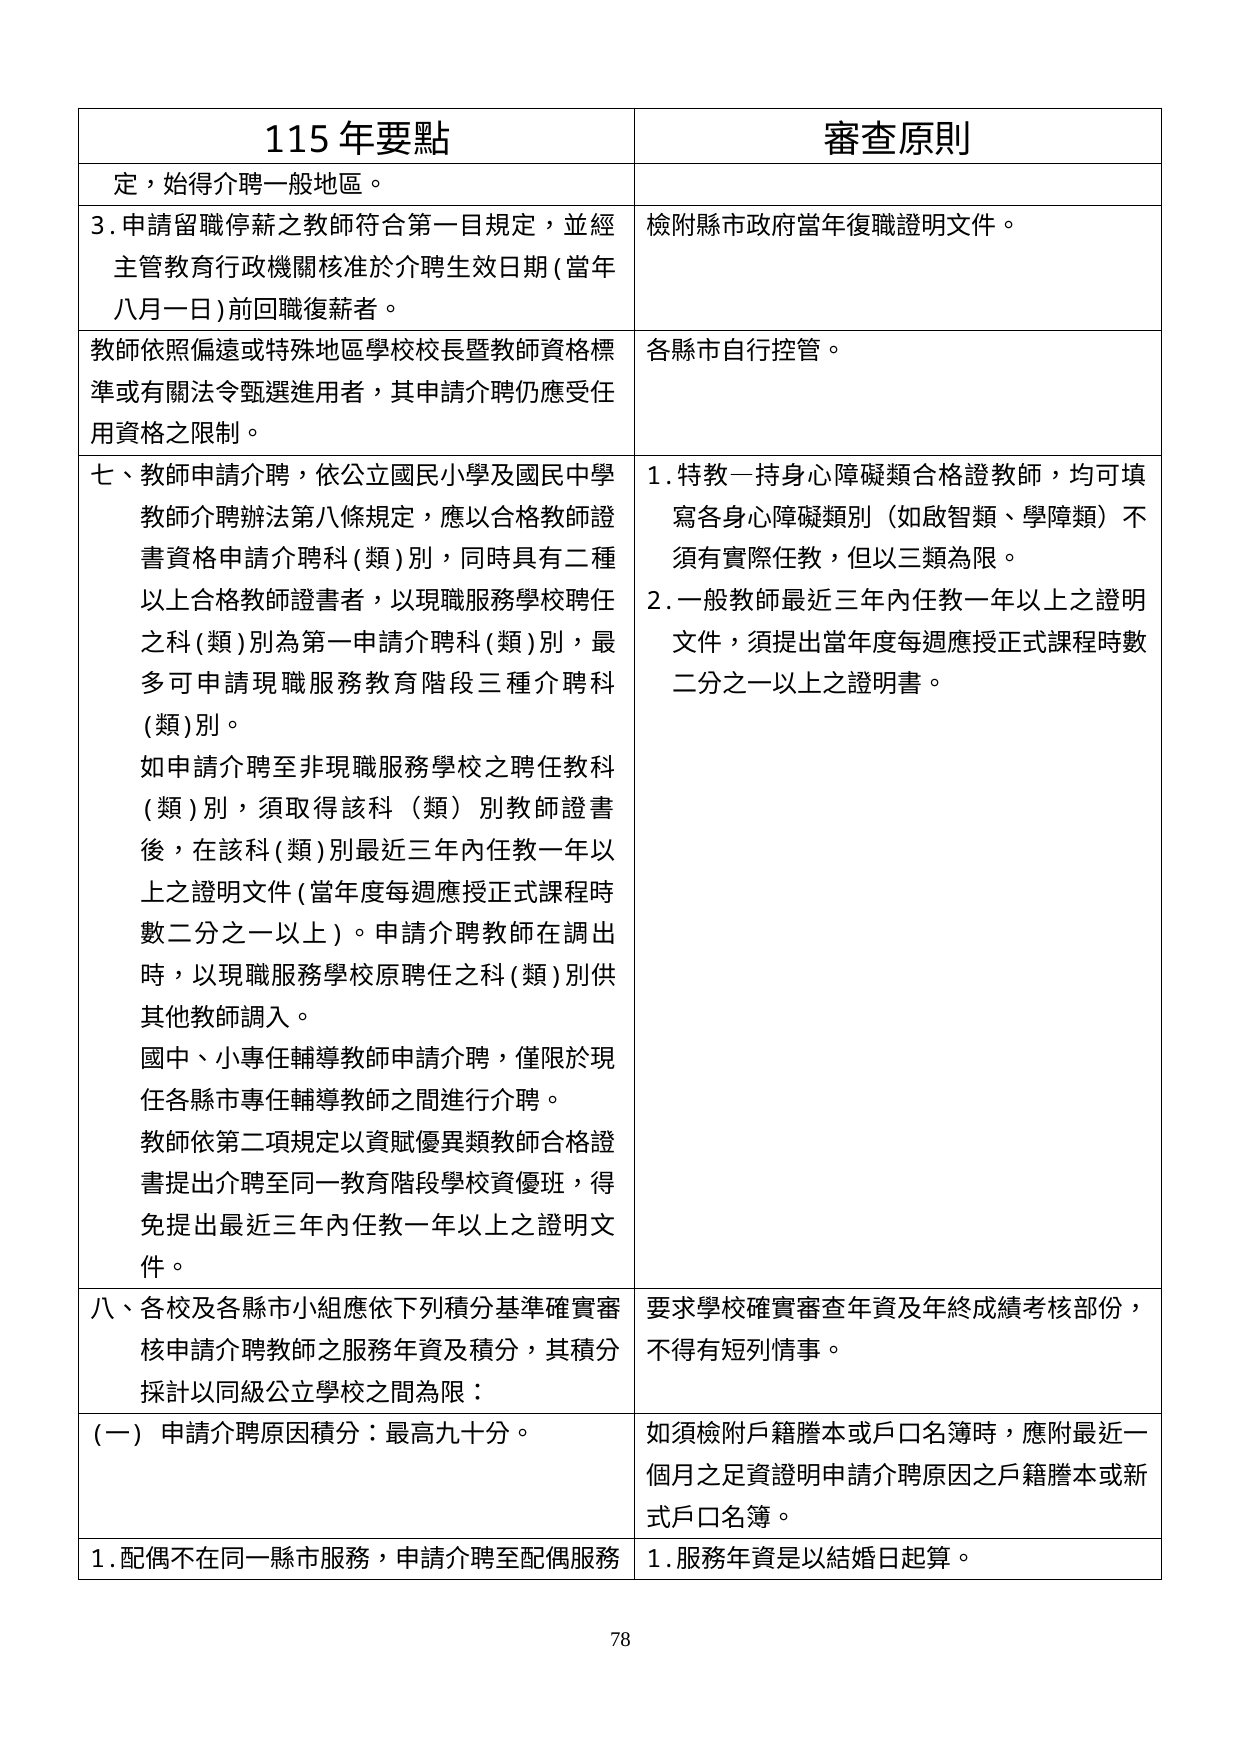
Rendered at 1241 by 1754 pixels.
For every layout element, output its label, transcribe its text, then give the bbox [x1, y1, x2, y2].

table_cell 要求學校確實審查年資及年終成績考核部份，不得有短列情事。 [635, 1289, 1161, 1413]
table_cell 3.申請留職停薪之教師符合第一目規定，並經主管教育行政機關核准於介聘生效日期(當年八月一日)前回職復薪者。 [79, 206, 634, 329]
table_header 審查原則 [635, 109, 1161, 163]
table_cell 八、各校及各縣市小組應依下列積分基準確實審核申請介聘教師之服務年資及積分，其積分採計以同級公立學校之間為限： [79, 1289, 634, 1413]
table_cell (一) 申請介聘原因積分：最高九十分。 [79, 1414, 634, 1537]
table_cell 教師依照偏遠或特殊地區學校校長暨教師資格標準或有關法令甄選進用者，其申請介聘仍應受任用資格之限制。 [79, 331, 634, 454]
table_cell [635, 164, 1161, 205]
table_cell 1.服務年資是以結婚日起算。 [635, 1539, 1161, 1579]
table_cell 1.配偶不在同一縣市服務，申請介聘至配偶服務 [79, 1539, 634, 1579]
table_cell 如須檢附戶籍謄本或戶口名簿時，應附最近一個月之足資證明申請介聘原因之戶籍謄本或新式戶口名簿。 [635, 1414, 1161, 1537]
table_cell 七、教師申請介聘，依公立國民小學及國民中學教師介聘辦法第八條規定，應以合格教師證書資格申請介聘科(類)別，同時具有二種以上合格教師證書者，以現職服務學校聘任之科(類)別為第一申請介聘科(類)別，最多可申請現職服務教育階段三種介聘科(類)別。 如申請介聘至非現職服務學校之聘任教科(類)別，須取得該科（類）別教師證書後，在該科(類)別最近三年內任教一年以上之證明文件(當年度每週應授正式課程時數二分之一以上)。申請介聘教師在調出時，以現職服務學校原聘任之科(類)別供其他教師調入。 國中、小專任輔導教師申請介聘，僅限於現任各縣市專任輔導教師之間進行介聘。 教師依第二項規定以資賦優異類教師合格證書提出介聘至同一教育階段學校資優班，得免提出最近三年內任教一年以上之證明文件。 [79, 456, 634, 1288]
table_cell 定，始得介聘一般地區。 [79, 164, 634, 205]
table_header 115年要點 [79, 109, 634, 163]
table_cell 檢附縣市政府當年復職證明文件。 [635, 206, 1161, 329]
table_cell 1.特教—持身心障礙類合格證教師，均可填寫各身心障礙類別（如啟智類、學障類）不須有實際任教，但以三類為限。 2.一般教師最近三年內任教一年以上之證明文件，須提出當年度每週應授正式課程時數二分之一以上之證明書。 [635, 456, 1161, 1288]
table_cell 各縣市自行控管。 [635, 331, 1161, 454]
